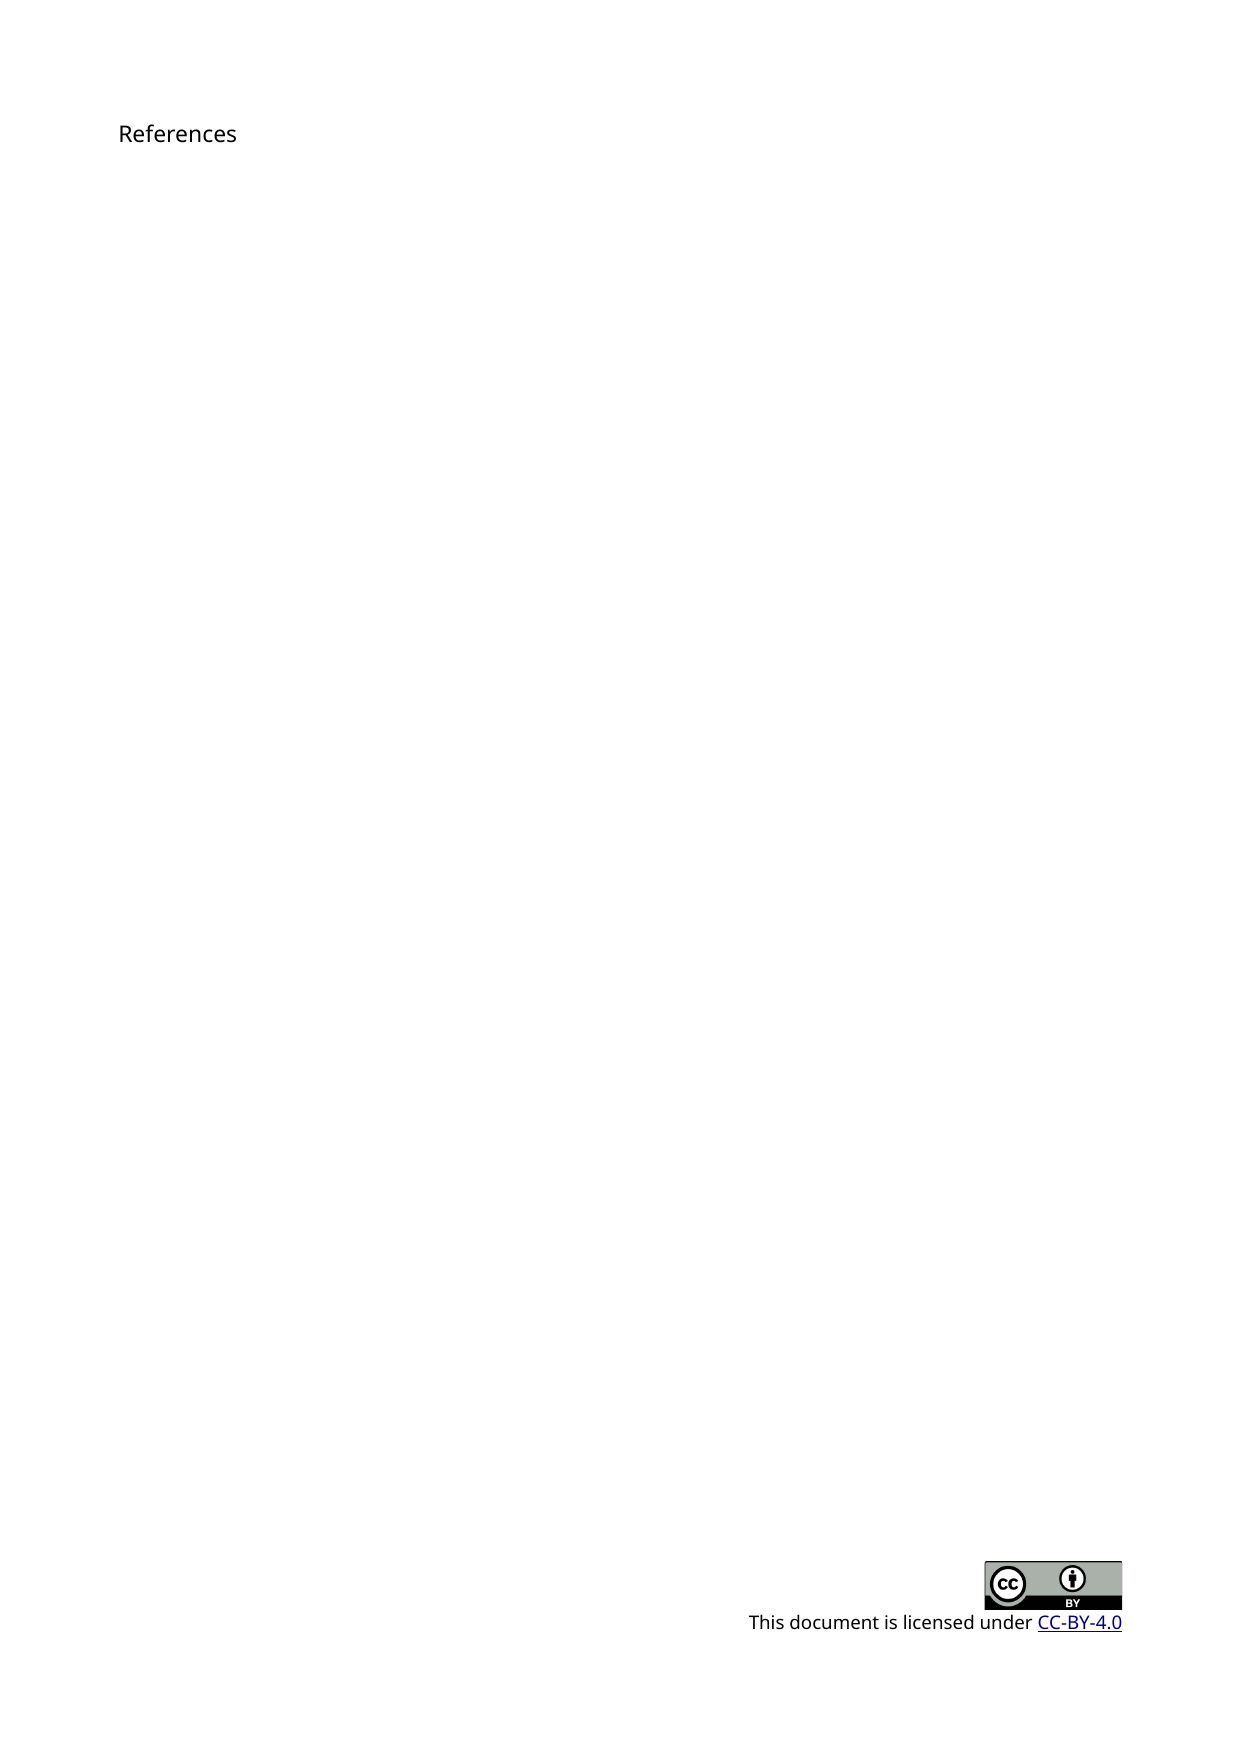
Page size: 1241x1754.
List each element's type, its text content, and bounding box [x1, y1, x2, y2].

text References [118, 118, 1122, 149]
picture [984, 1561, 1123, 1610]
